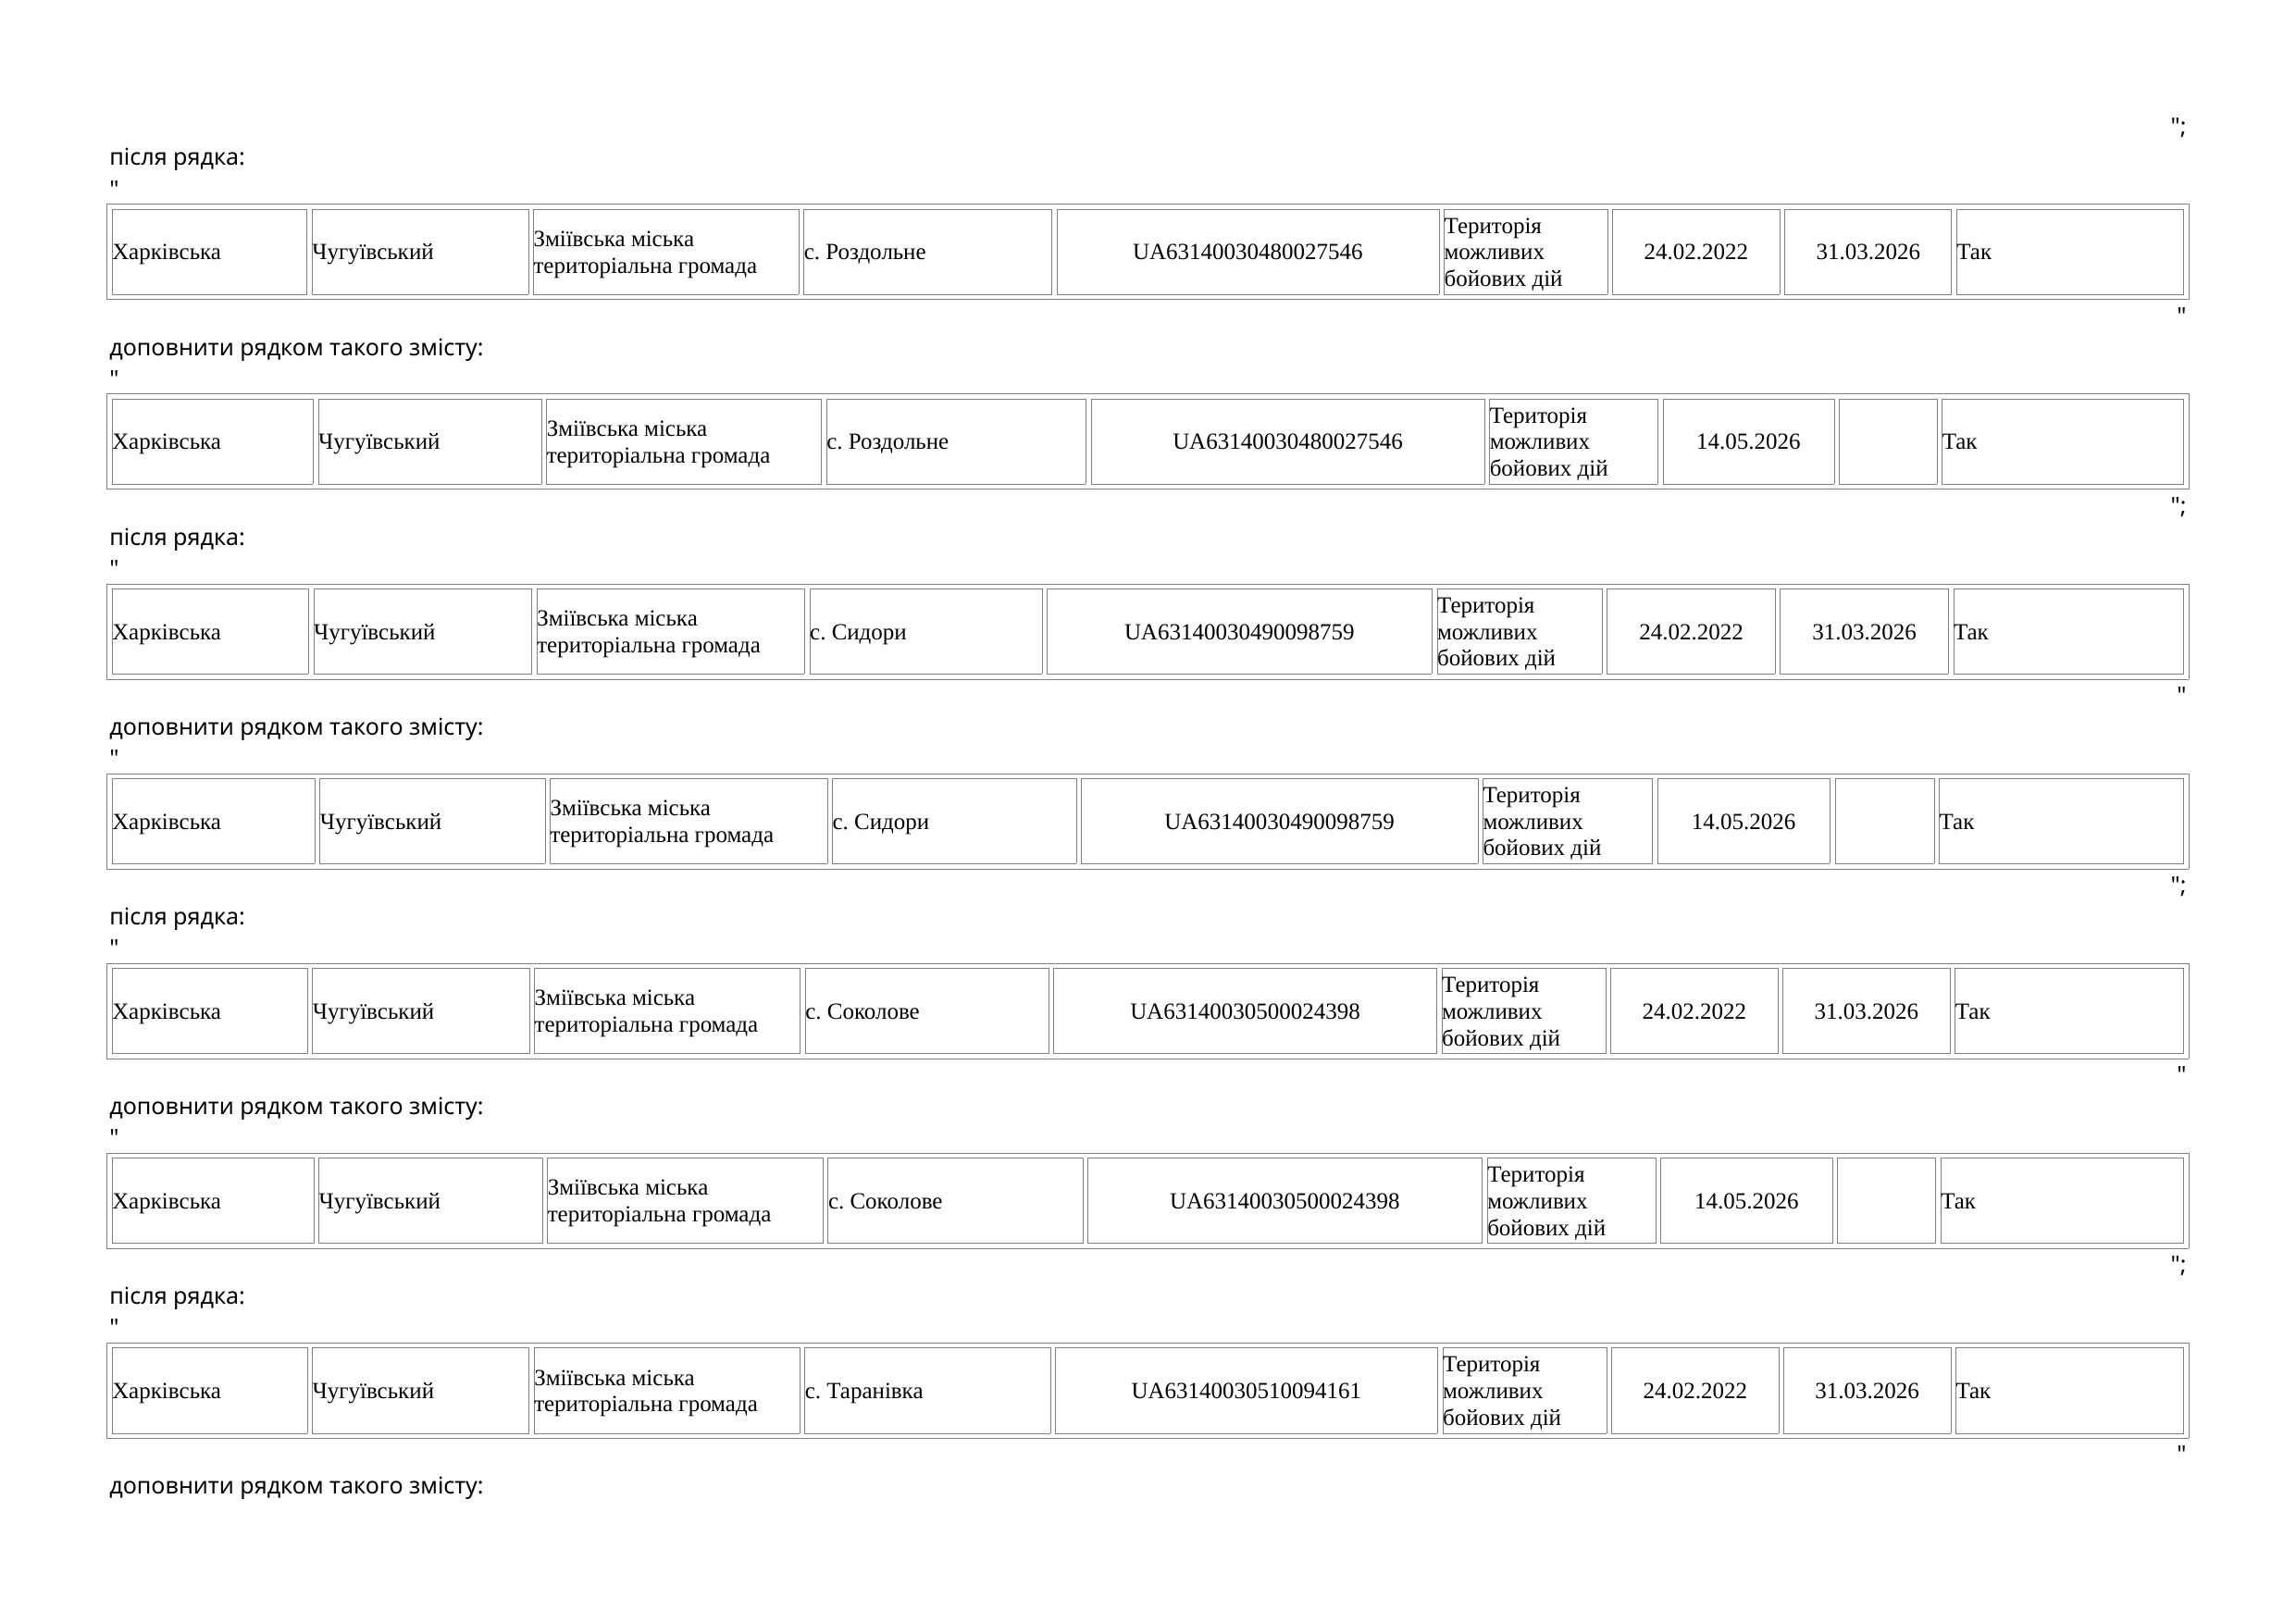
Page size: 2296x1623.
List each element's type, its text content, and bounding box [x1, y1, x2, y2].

text " [109, 742, 2186, 774]
table_header Так [1940, 394, 2186, 484]
table_header 24.02.2022 [1605, 585, 1778, 674]
text " [109, 1121, 2186, 1153]
table_header Зміївська міська територіальна громада [544, 394, 824, 484]
table_header 31.03.2026 [1782, 204, 1954, 294]
table_header UA63140030500024398 [1086, 1154, 1484, 1243]
table_header Територія можливих бойових дій [1439, 964, 1608, 1053]
table_header с. Сидори [807, 585, 1044, 674]
text після рядка: [109, 900, 2186, 932]
table_header Територія можливих бойових дій [1440, 1344, 1608, 1432]
table_header Територія можливих бойових дій [1480, 774, 1655, 863]
table_header 14.05.2026 [1655, 774, 1832, 863]
text "; [109, 1249, 2186, 1280]
text "; [109, 870, 2186, 900]
table_header UA63140030480027546 [1088, 394, 1487, 484]
table_header UA63140030500024398 [1051, 964, 1439, 1053]
text доповнити рядком такого змісту: [109, 710, 2186, 742]
table_header Харківська [109, 585, 311, 674]
table_header с. Соколове [802, 964, 1051, 1053]
text " [109, 362, 2186, 393]
table_header Так [1938, 1154, 2186, 1243]
text " [109, 1311, 2186, 1343]
text " [109, 1439, 2186, 1469]
text " [109, 680, 2186, 710]
table_header Так [1953, 964, 2186, 1053]
table_header Зміївська міська територіальна громада [531, 204, 801, 294]
table_header Харківська [109, 964, 310, 1053]
table_header 14.05.2026 [1658, 1154, 1834, 1243]
table_header с. Соколове [825, 1154, 1085, 1243]
table_header с. Роздольне [801, 204, 1054, 294]
table_header Харківська [109, 1154, 316, 1243]
table_header UA63140030490098759 [1044, 585, 1434, 674]
table_header Харківська [109, 1344, 309, 1432]
text доповнити рядком такого змісту: [109, 1469, 2186, 1501]
table_header 24.02.2022 [1609, 1344, 1781, 1432]
table_header 31.03.2026 [1781, 964, 1953, 1053]
text " [109, 1059, 2186, 1090]
table_header Зміївська міська територіальна громада [547, 774, 829, 863]
table_header [1836, 779, 1934, 863]
table_header Так [1937, 774, 2186, 863]
table_header Чугуївський [311, 585, 534, 674]
table_header Чугуївський [309, 204, 530, 294]
table_header [1838, 1158, 1935, 1243]
table_header Харківська [109, 394, 316, 484]
table_header 31.03.2026 [1781, 1344, 1953, 1432]
table_header с. Сидори [829, 774, 1078, 863]
text " [109, 551, 2186, 584]
table_header Зміївська міська територіальна громада [534, 585, 807, 674]
text доповнити рядком такого змісту: [109, 1090, 2186, 1121]
table_header с. Роздольне [824, 394, 1088, 484]
table_header Чугуївський [310, 1344, 531, 1432]
table_header [1836, 394, 1940, 484]
table_header с. Таранівка [802, 1344, 1052, 1432]
text доповнити рядком такого змісту: [109, 330, 2186, 362]
table_header [1832, 774, 1936, 863]
table_header Харківська [109, 774, 317, 863]
text після рядка: [109, 1280, 2186, 1311]
table_header Територія можливих бойових дій [1442, 204, 1610, 294]
text " [109, 932, 2186, 963]
table_header 24.02.2022 [1608, 964, 1781, 1053]
table_header [1835, 1154, 1938, 1243]
table_header Зміївська міська територіальна громада [532, 964, 802, 1053]
table_header 24.02.2022 [1610, 204, 1782, 294]
table_header Так [1953, 1344, 2186, 1432]
table_header Так [1954, 204, 2186, 294]
table_header UA63140030510094161 [1053, 1344, 1440, 1432]
table_header Територія можливих бойових дій [1487, 394, 1660, 484]
text "; [109, 489, 2186, 520]
text " [109, 172, 2186, 204]
table_header Чугуївський [316, 394, 544, 484]
table_header Чугуївський [317, 774, 547, 863]
table_header Чугуївський [310, 964, 531, 1053]
text " [109, 300, 2186, 330]
table_header Зміївська міська територіальна громада [531, 1344, 802, 1432]
table_header [1840, 400, 1937, 484]
text після рядка: [109, 141, 2186, 172]
text "; [109, 109, 2186, 141]
table_header Територія можливих бойових дій [1434, 585, 1605, 674]
table_header 31.03.2026 [1778, 585, 1951, 674]
table_header UA63140030490098759 [1078, 774, 1480, 863]
table_header Чугуївський [316, 1154, 545, 1243]
table_header UA63140030480027546 [1054, 204, 1441, 294]
table_header Територія можливих бойових дій [1484, 1154, 1658, 1243]
table_header Харківська [109, 204, 309, 294]
table_header Зміївська міська територіальна громада [545, 1154, 825, 1243]
text після рядка: [109, 520, 2186, 551]
table_header 14.05.2026 [1660, 394, 1836, 484]
table_header Так [1951, 585, 2186, 674]
